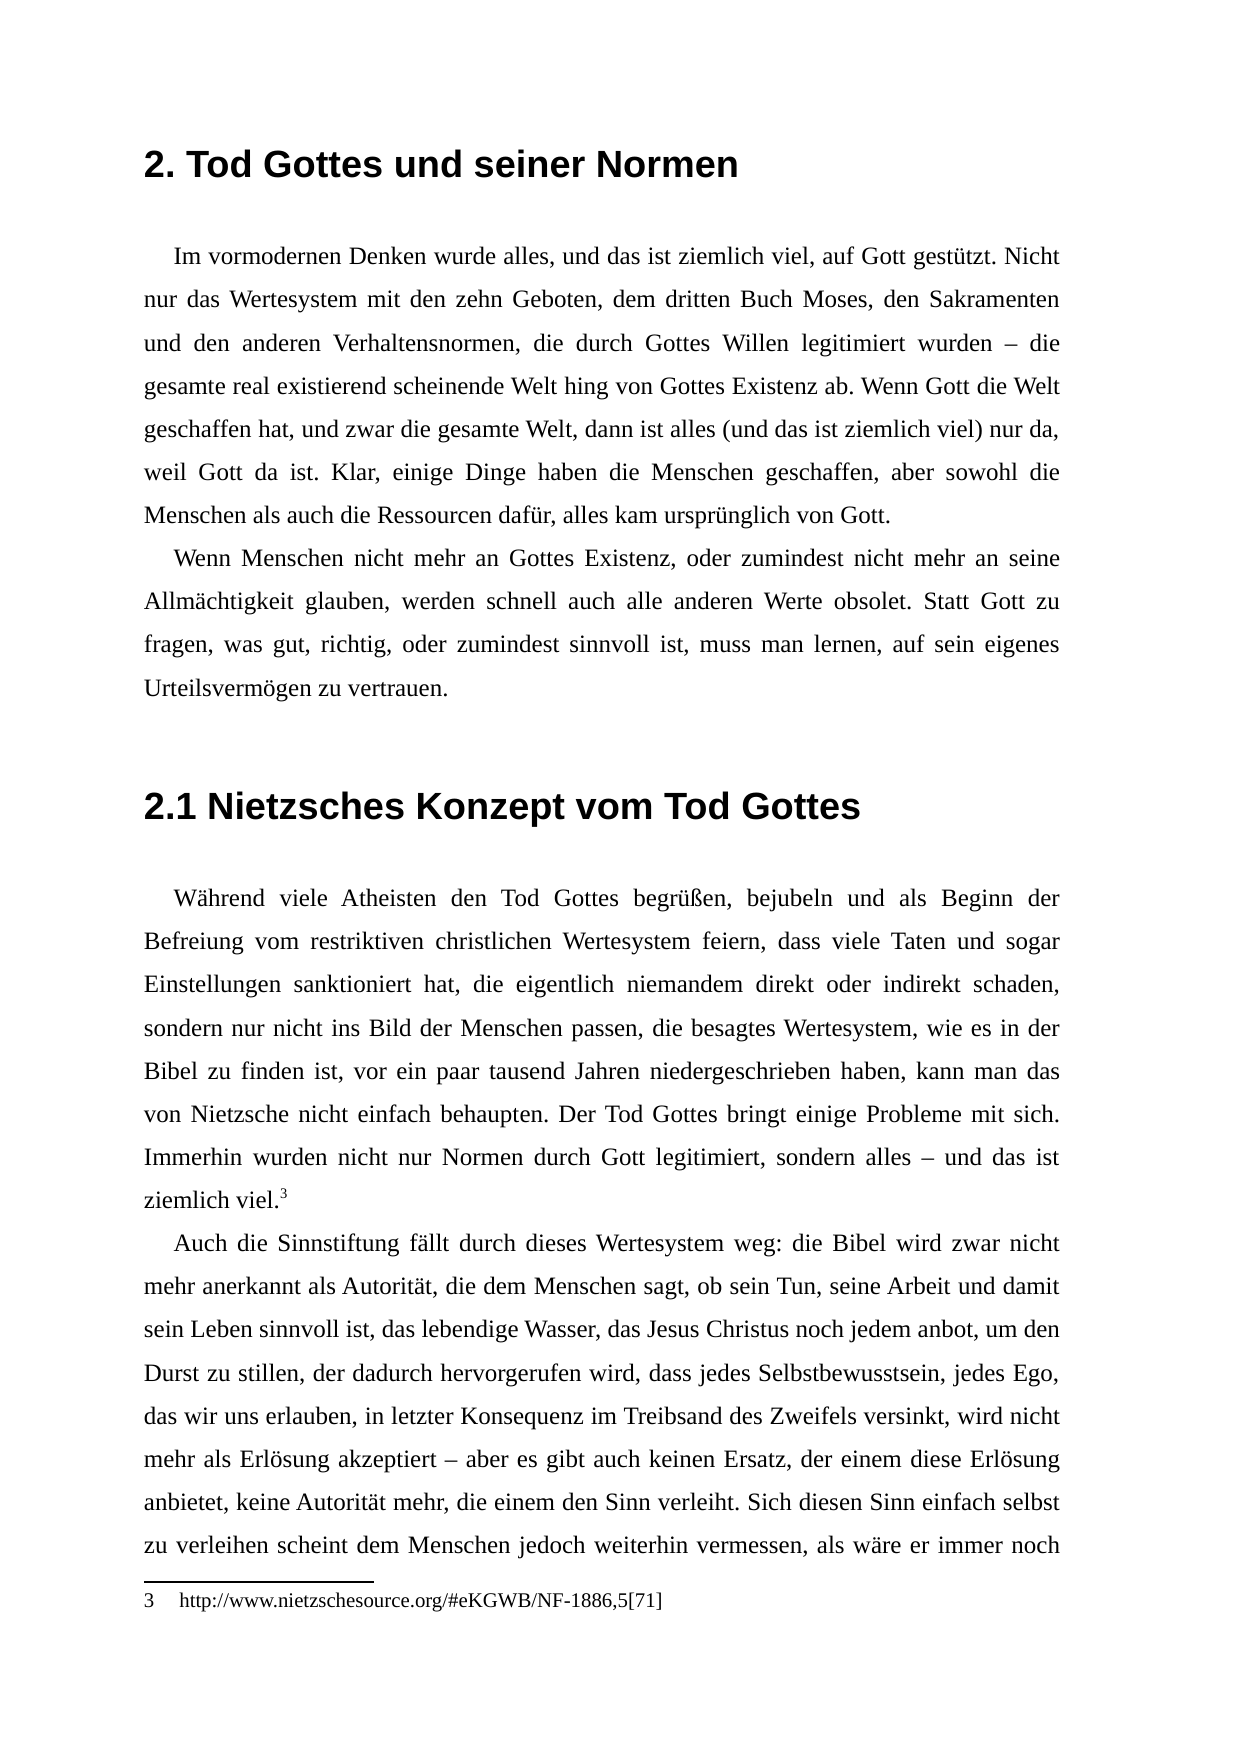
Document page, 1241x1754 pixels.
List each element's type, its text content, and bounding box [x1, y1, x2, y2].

text Im vormodernen Denken wurde alles, und das ist ziemlich viel, auf Gott gestützt. Nicht nur das Wertesystem mit den zehn Geboten, dem dritten Buch Moses, den Sakramenten und den anderen Verhaltensnormen, die durch Gottes Willen legitimiert wurden – die gesamte real existierend scheinende Welt hing von Gottes Existenz ab. Wenn Gott die Welt geschaffen hat, und zwar die gesamte Welt, dann ist alles (und das ist ziemlich viel) nur da, weil Gott da ist. Klar, einige Dinge haben die Menschen geschaffen, aber sowohl die Menschen als auch die Ressourcen dafür, alles kam ursprünglich von Gott. [144, 241, 1061, 529]
text http://www.nietzschesource.org/#eKGWB/NF-1886,5[71] [144, 1588, 1061, 1612]
subtitle 2. Tod Gottes und seiner Normen [144, 142, 1061, 186]
subtitle 2.1 Nietzsches Konzept vom Tod Gottes [144, 784, 1061, 828]
text Wenn Menschen nicht mehr an Gottes Existenz, oder zumindest nicht mehr an seine Allmächtigkeit glauben, werden schnell auch alle anderen Werte obsolet. Statt Gott zu fragen, was gut, richtig, oder zumindest sinnvoll ist, muss man lernen, auf sein eigenes Urteilsvermögen zu vertrauen. [144, 543, 1061, 701]
text Auch die Sinnstiftung fällt durch dieses Wertesystem weg: die Bibel wird zwar nicht mehr anerkannt als Autorität, die dem Menschen sagt, ob sein Tun, seine Arbeit und damit sein Leben sinnvoll ist, das lebendige Wasser, das Jesus Christus noch jedem anbot, um den Durst zu stillen, der dadurch hervorgerufen wird, dass jedes Selbstbewusstsein, jedes Ego, das wir uns erlauben, in letzter Konsequenz im Treibsand des Zweifels versinkt, wird nicht mehr als Erlösung akzeptiert – aber es gibt auch keinen Ersatz, der einem diese Erlösung anbietet, keine Autorität mehr, die einem den Sinn verleiht. Sich diesen Sinn einfach selbst zu verleihen scheint dem Menschen jedoch weiterhin vermessen, als wäre er immer noch [144, 1228, 1061, 1559]
text Während viele Atheisten den Tod Gottes begrüßen, bejubeln und als Beginn der Befreiung vom restriktiven christlichen Wertesystem feiern, dass viele Taten und sogar Einstellungen sanktioniert hat, die eigentlich niemandem direkt oder indirekt schaden, sondern nur nicht ins Bild der Menschen passen, die besagtes Wertesystem, wie es in der Bibel zu finden ist, vor ein paar tausend Jahren niedergeschrieben haben, kann man das von Nietzsche nicht einfach behaupten. Der Tod Gottes bringt einige Probleme mit sich. Immerhin wurden nicht nur Normen durch Gott legitimiert, sondern alles – und das ist ziemlich viel. [144, 883, 1061, 1214]
